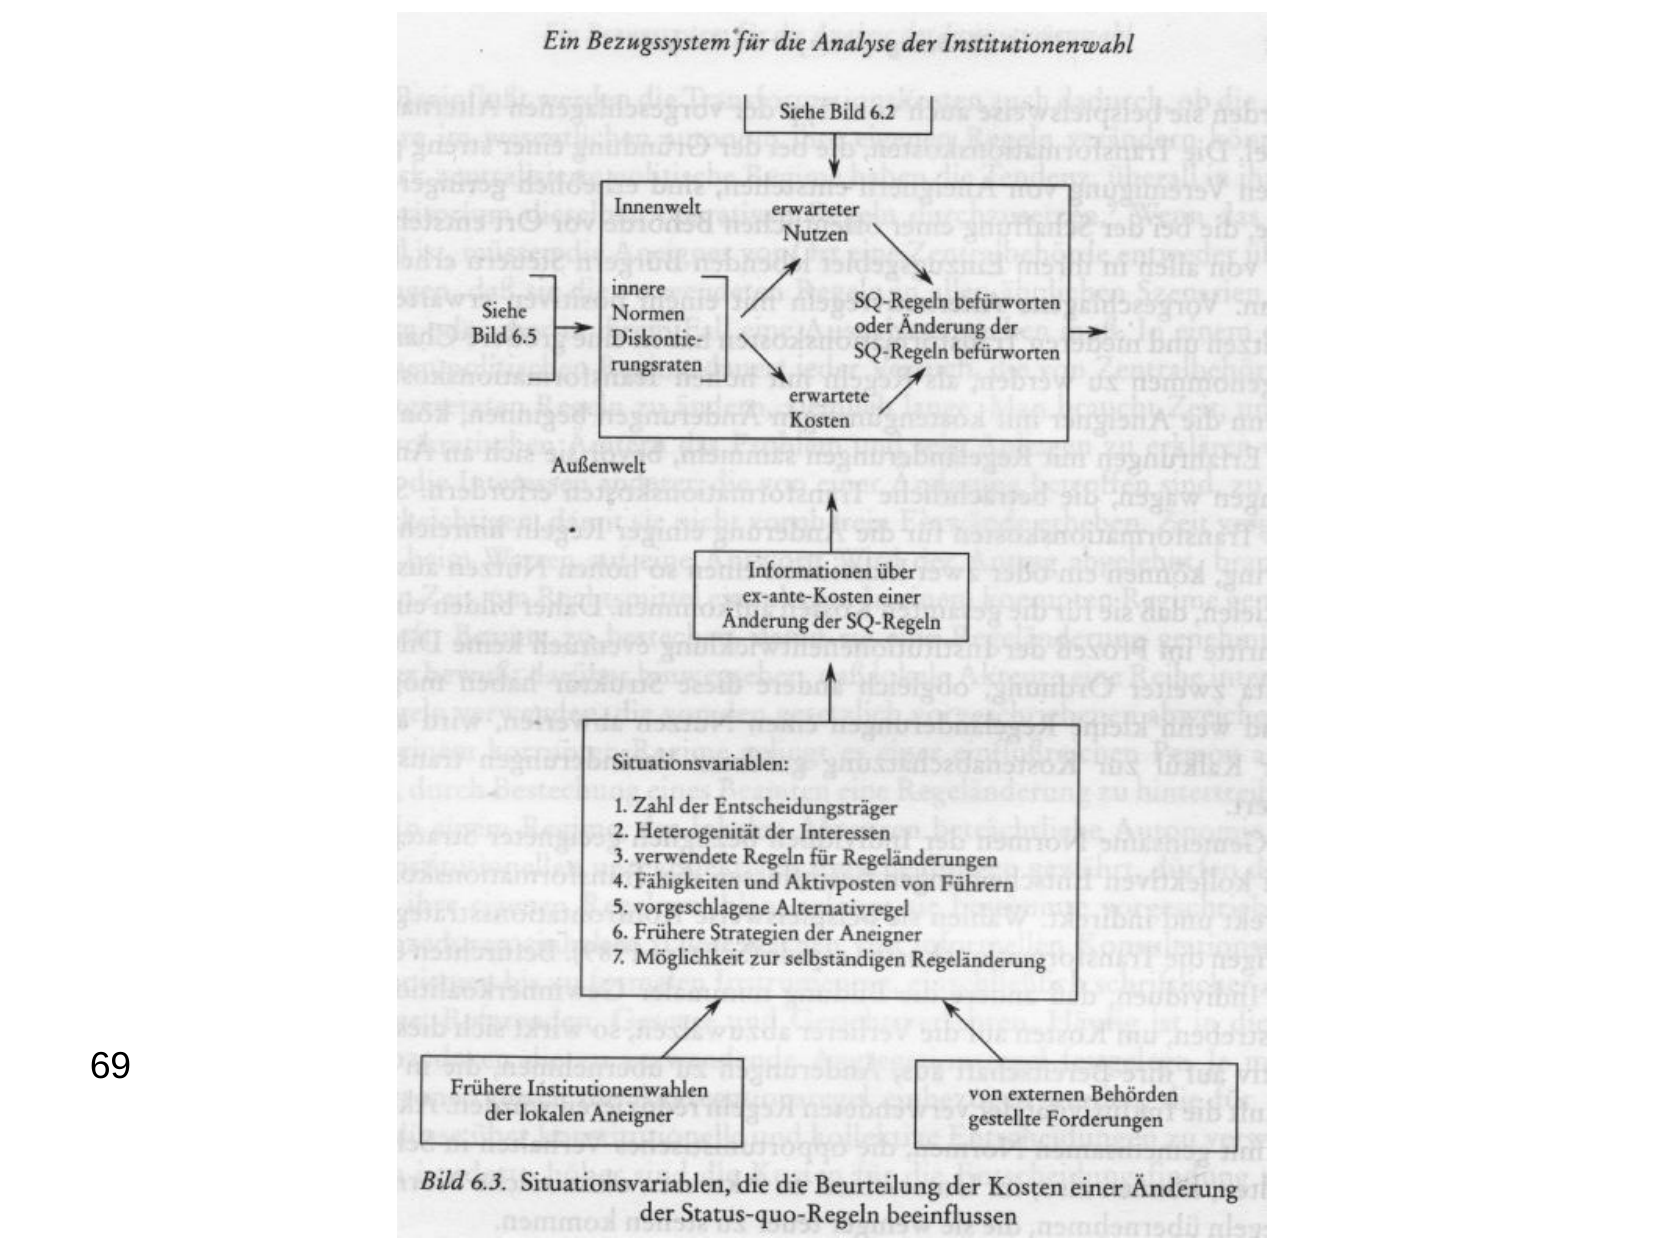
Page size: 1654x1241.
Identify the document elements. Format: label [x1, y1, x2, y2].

text_box [75, 1036, 293, 1107]
picture [397, 12, 1267, 1238]
